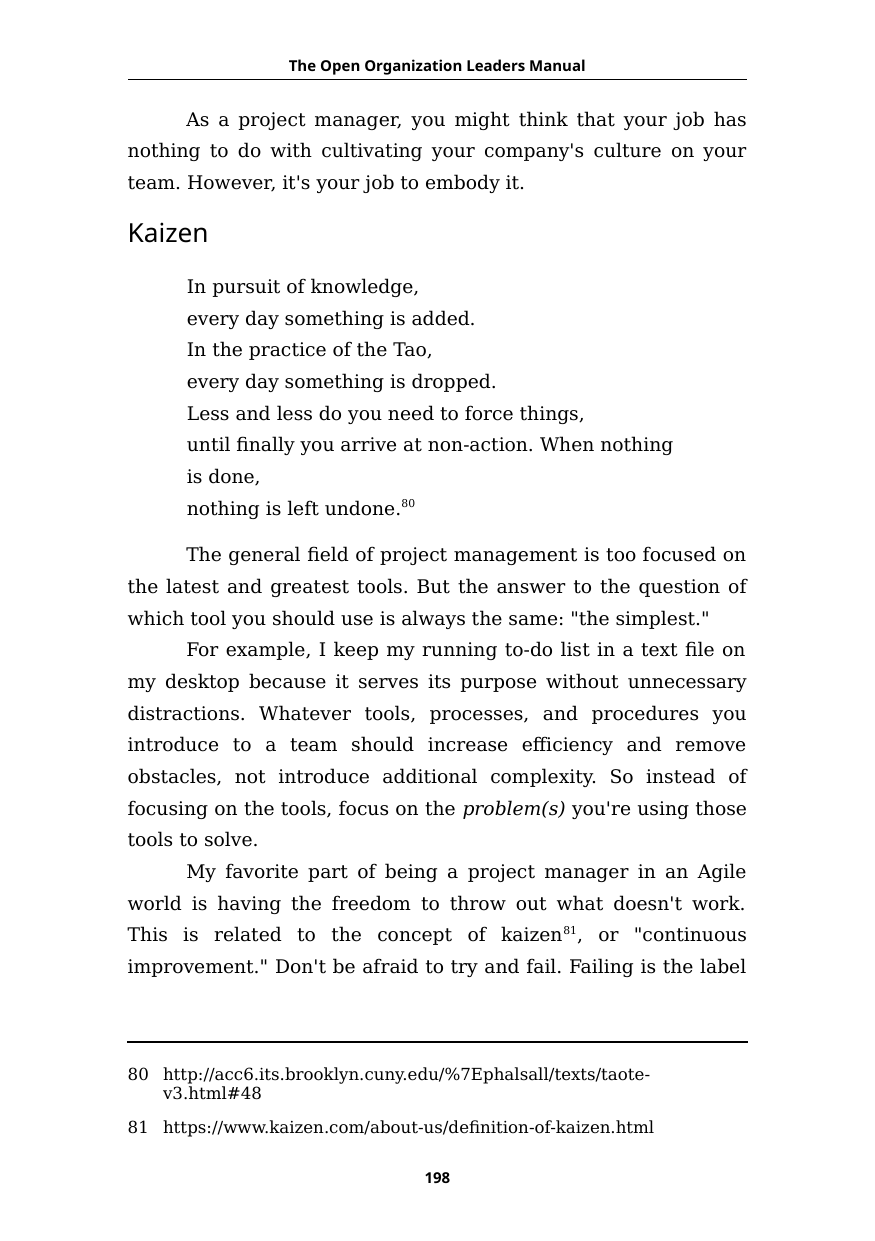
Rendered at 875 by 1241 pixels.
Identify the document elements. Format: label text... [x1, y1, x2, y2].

subtitle Kaizen [127, 218, 747, 249]
text In pursuit of knowledge, every day something is added. In the practice of the Tao, every day something is dropped. Less and less do you need to force things, until finally you arrive at non-action. When nothing is done, nothing is left undone. [187, 276, 688, 520]
text https://www.kaizen.com/about-us/definition-of-kaizen.html [127, 1118, 747, 1138]
text For example, I keep my running to-do list in a text file on my desktop because it serves its purpose without unnecessary distractions. Whatever tools, processes, and procedures you introduce to a team should increase efficiency and remove obstacles, not introduce additional complexity. So instead of focusing on the tools, focus on the problem(s) you're using those tools to solve. [127, 639, 747, 851]
text http://acc6.its.brooklyn.cuny.edu/%7Ephalsall/texts/taote-v3.html#48 [127, 1064, 747, 1103]
text As a project manager, you might think that your job has nothing to do with cultivating your company's culture on your team. However, it's your job to embody it. [127, 109, 747, 194]
text The general field of project management is too focused on the latest and greatest tools. But the answer to the question of which tool you should use is always the same: "the simplest." [127, 544, 747, 630]
text My favorite part of being a project manager in an Agile world is having the freedom to throw out what doesn't work. This is related to the concept of kaizen, or "continuous improvement." Don't be afraid to try and fail. Failing is the label [127, 861, 747, 978]
